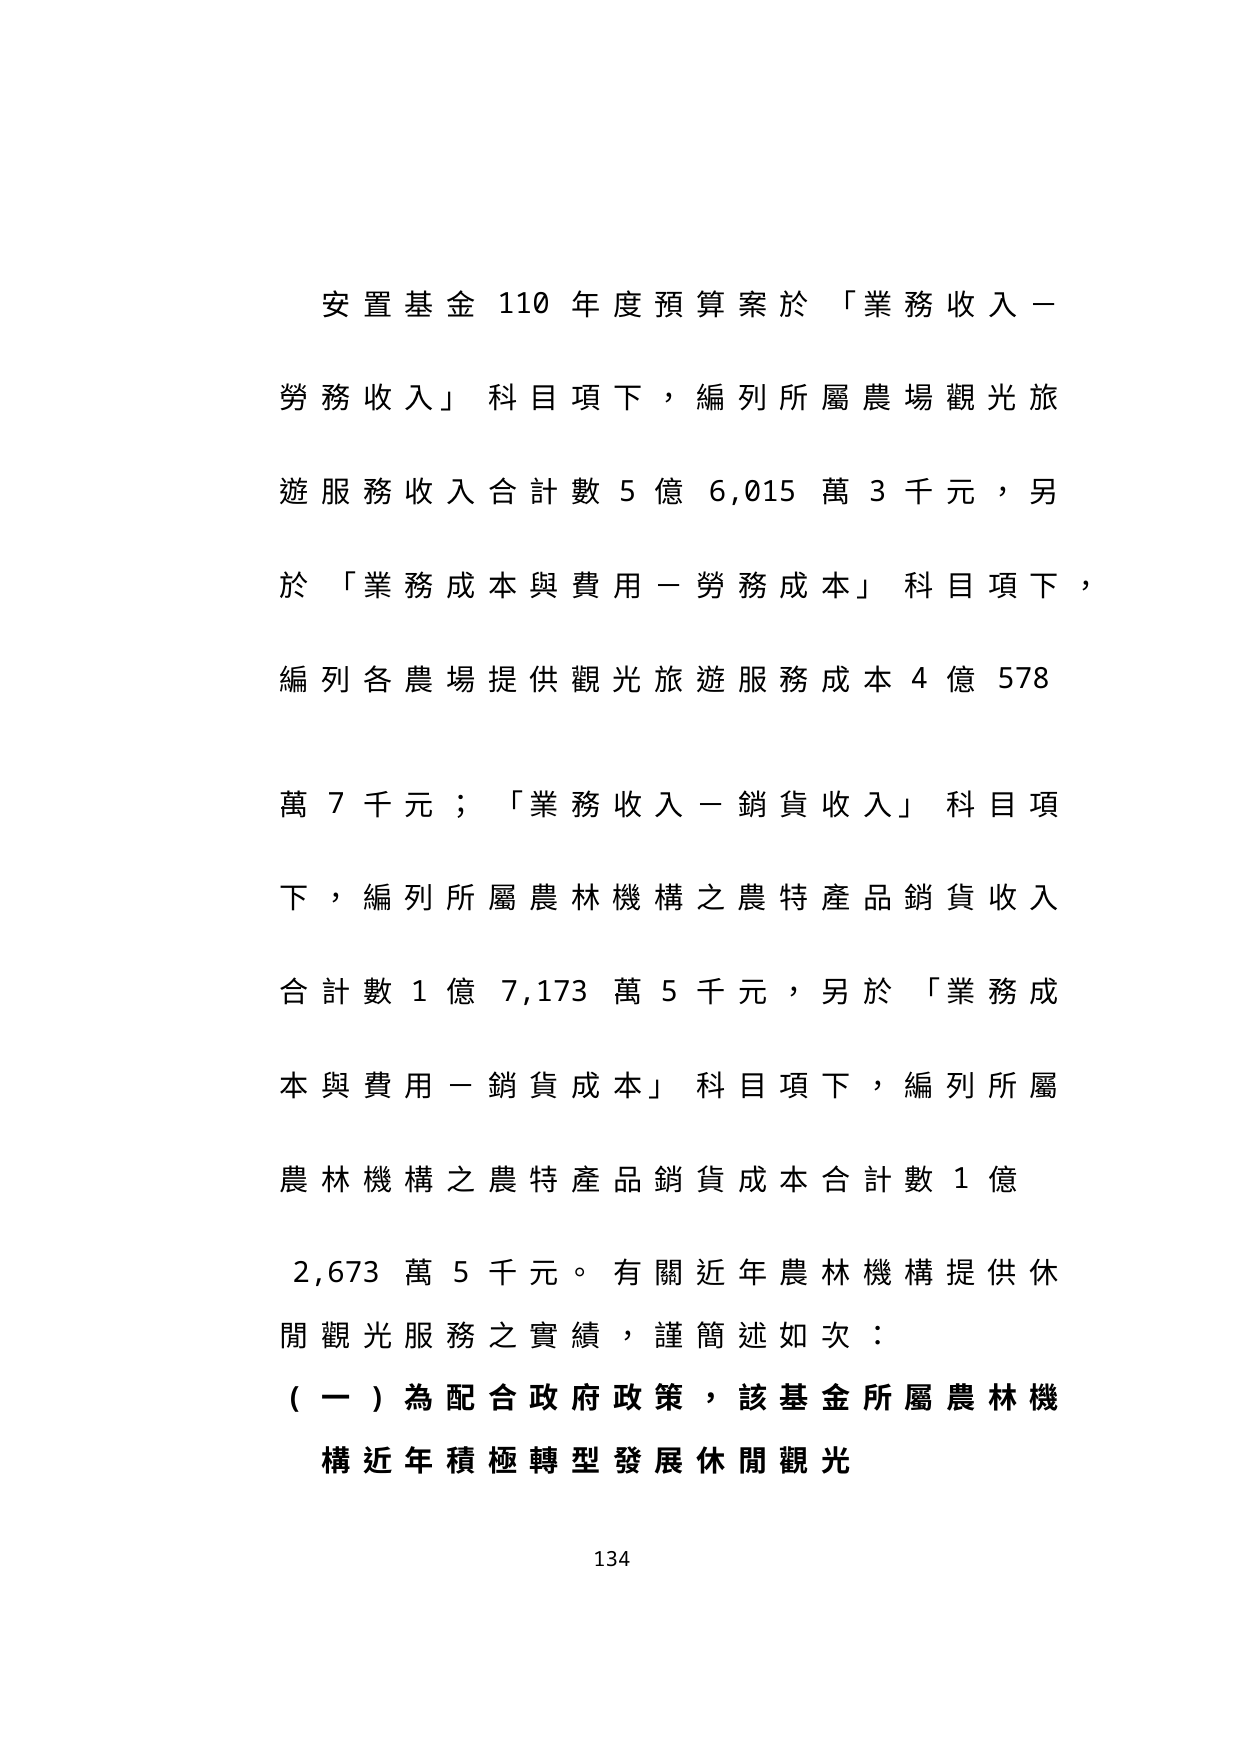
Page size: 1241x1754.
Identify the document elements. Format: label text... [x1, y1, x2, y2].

text 安置基金110年度預算案於「業務收入－勞務收入」科目項下，編列所屬農場觀光旅遊服務收入合計數5億6,015萬3千元，另於「業務成本與費用－勞務成本」科目項下，編列各農場提供觀光旅遊服務成本4億578萬7千元；「業務收入－銷貨收入」科目項下，編列所屬農林機構之農特產品銷貨收入合計數1億7,173萬5千元，另於「業務成本與費用－銷貨成本」科目項下，編列所屬農林機構之農特產品銷貨成本合計數1億2,673萬5千元。有關近年農林機構提供休閒觀光服務之實績，謹簡述如次： [249, 229, 1065, 1354]
text (一)為配合政府政策，該基金所屬農林機構近年積極轉型發展休閒觀光 [249, 1354, 1065, 1479]
